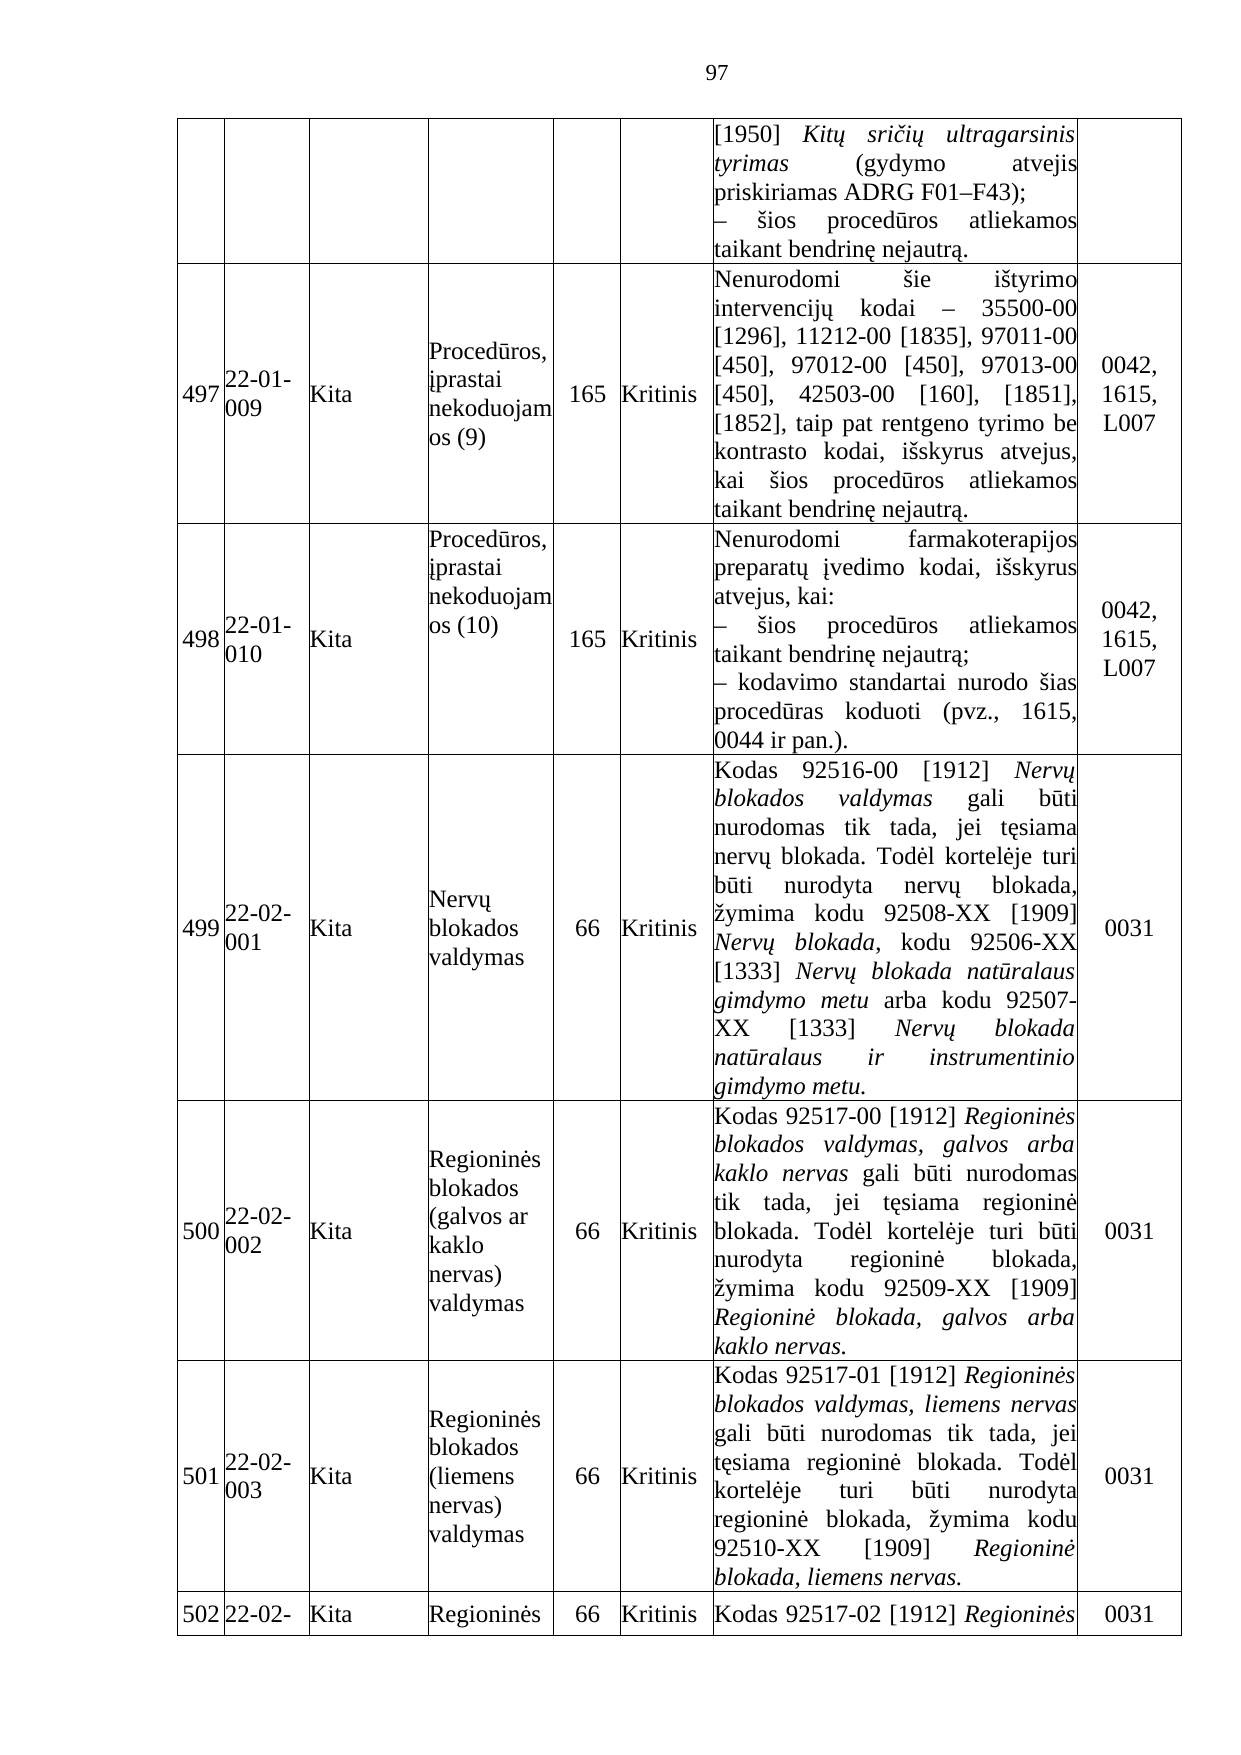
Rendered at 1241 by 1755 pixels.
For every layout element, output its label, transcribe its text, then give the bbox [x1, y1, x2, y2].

table_cell 165 [554, 524, 620, 754]
table_cell 66 [554, 1361, 620, 1591]
table_cell Kita [310, 524, 428, 754]
table_cell 0031 [1078, 755, 1181, 1100]
table_cell Kodas 92517-00 [1912] Regioninės blokados valdymas, galvos arba kaklo nervas gali būti nurodomas tik tada, jei tęsiama regioninė blokada. Todėl kortelėje turi būti nurodyta regioninė blokada, žymima kodu 92509-XX [1909] Regioninė blokada, galvos arba kaklo nervas. [714, 1101, 1077, 1359]
table_cell 0042, 1615, L007 [1078, 524, 1181, 754]
table_cell Kritinis [621, 264, 713, 523]
table_cell 501 [178, 1361, 224, 1591]
table_cell Kita [310, 1361, 428, 1591]
table_cell [225, 119, 309, 263]
table_cell 0031 [1078, 1101, 1181, 1359]
table_cell 0031 [1078, 1361, 1181, 1591]
table_cell Procedūros, įprastai nekoduojamos (9) [429, 264, 553, 523]
table_cell 22-02-001 [225, 755, 309, 1100]
table_cell Regioninės blokados (galvos ar kaklo nervas) valdymas [429, 1101, 553, 1359]
table_cell Kritinis [621, 1101, 713, 1359]
table_cell 499 [178, 755, 224, 1100]
table_cell [1078, 119, 1181, 263]
table_cell Regioninės [429, 1592, 553, 1635]
table_cell 165 [554, 264, 620, 523]
table_cell [310, 119, 428, 263]
table_cell 66 [554, 1101, 620, 1359]
table_cell Kodas 92516-00 [1912] Nervų blokados valdymas gali būti nurodomas tik tada, jei tęsiama nervų blokada. Todėl kortelėje turi būti nurodyta nervų blokada, žymima kodu 92508-XX [1909] Nervų blokada, kodu 92506-XX [1333] Nervų blokada natūralaus gimdymo metu arba kodu 92507-XX [1333] Nervų blokada natūralaus ir instrumentinio gimdymo metu. [714, 755, 1077, 1100]
table_cell Kita [310, 264, 428, 523]
table_cell [554, 119, 620, 263]
table_cell 502 [178, 1592, 224, 1635]
table_cell Nenurodomi farmakoterapijos preparatų įvedimo kodai, išskyrus atvejus, kai: – šios procedūros atliekamos taikant bendrinę nejautrą; – kodavimo standartai nurodo šias procedūras koduoti (pvz., 1615, 0044 ir pan.). [714, 524, 1077, 754]
table_cell Kritinis [621, 524, 713, 754]
table_cell 22-02-003 [225, 1361, 309, 1591]
table_cell Nenurodomi šie ištyrimo intervencijų kodai – 35500-00 [1296], 11212-00 [1835], 97011-00 [450], 97012-00 [450], 97013-00 [450], 42503-00 [160], [1851], [1852], taip pat rentgeno tyrimo be kontrasto kodai, išskyrus atvejus, kai šios procedūros atliekamos taikant bendrinę nejautrą. [714, 264, 1077, 523]
table_cell Kita [310, 755, 428, 1100]
table_cell Nervų blokados valdymas [429, 755, 553, 1100]
table_cell [429, 119, 553, 263]
table_cell 66 [554, 755, 620, 1100]
table_cell Procedūros, įprastai nekoduojamos (10) [429, 524, 553, 754]
table_cell [1950] Kitų sričių ultragarsinis tyrimas (gydymo atvejis priskiriamas ADRG F01–F43); – šios procedūros atliekamos taikant bendrinę nejautrą. [714, 119, 1077, 263]
table_cell Kritinis [621, 1592, 713, 1635]
table_cell 66 [554, 1592, 620, 1635]
table_cell 22-02-002 [225, 1101, 309, 1359]
table_cell Regioninės blokados (liemens nervas) valdymas [429, 1361, 553, 1591]
table_cell 0042, 1615, L007 [1078, 264, 1181, 523]
table_cell 22-01-009 [225, 264, 309, 523]
table_cell [178, 119, 224, 263]
table_cell Kritinis [621, 755, 713, 1100]
table_cell 498 [178, 524, 224, 754]
table_cell 497 [178, 264, 224, 523]
table_cell 0031 [1078, 1592, 1181, 1635]
table_cell Kritinis [621, 1361, 713, 1591]
table_cell Kodas 92517-01 [1912] Regioninės blokados valdymas, liemens nervas gali būti nurodomas tik tada, jei tęsiama regioninė blokada. Todėl kortelėje turi būti nurodyta regioninė blokada, žymima kodu 92510-XX [1909] Regioninė blokada, liemens nervas. [714, 1361, 1077, 1591]
table_cell 22-01-010 [225, 524, 309, 754]
table_cell Kita [310, 1101, 428, 1359]
table_cell 22-02- [225, 1592, 309, 1635]
table_cell 500 [178, 1101, 224, 1359]
table_cell [621, 119, 713, 263]
table_cell Kita [310, 1592, 428, 1635]
table_cell Kodas 92517-02 [1912] Regioninės [714, 1592, 1077, 1635]
